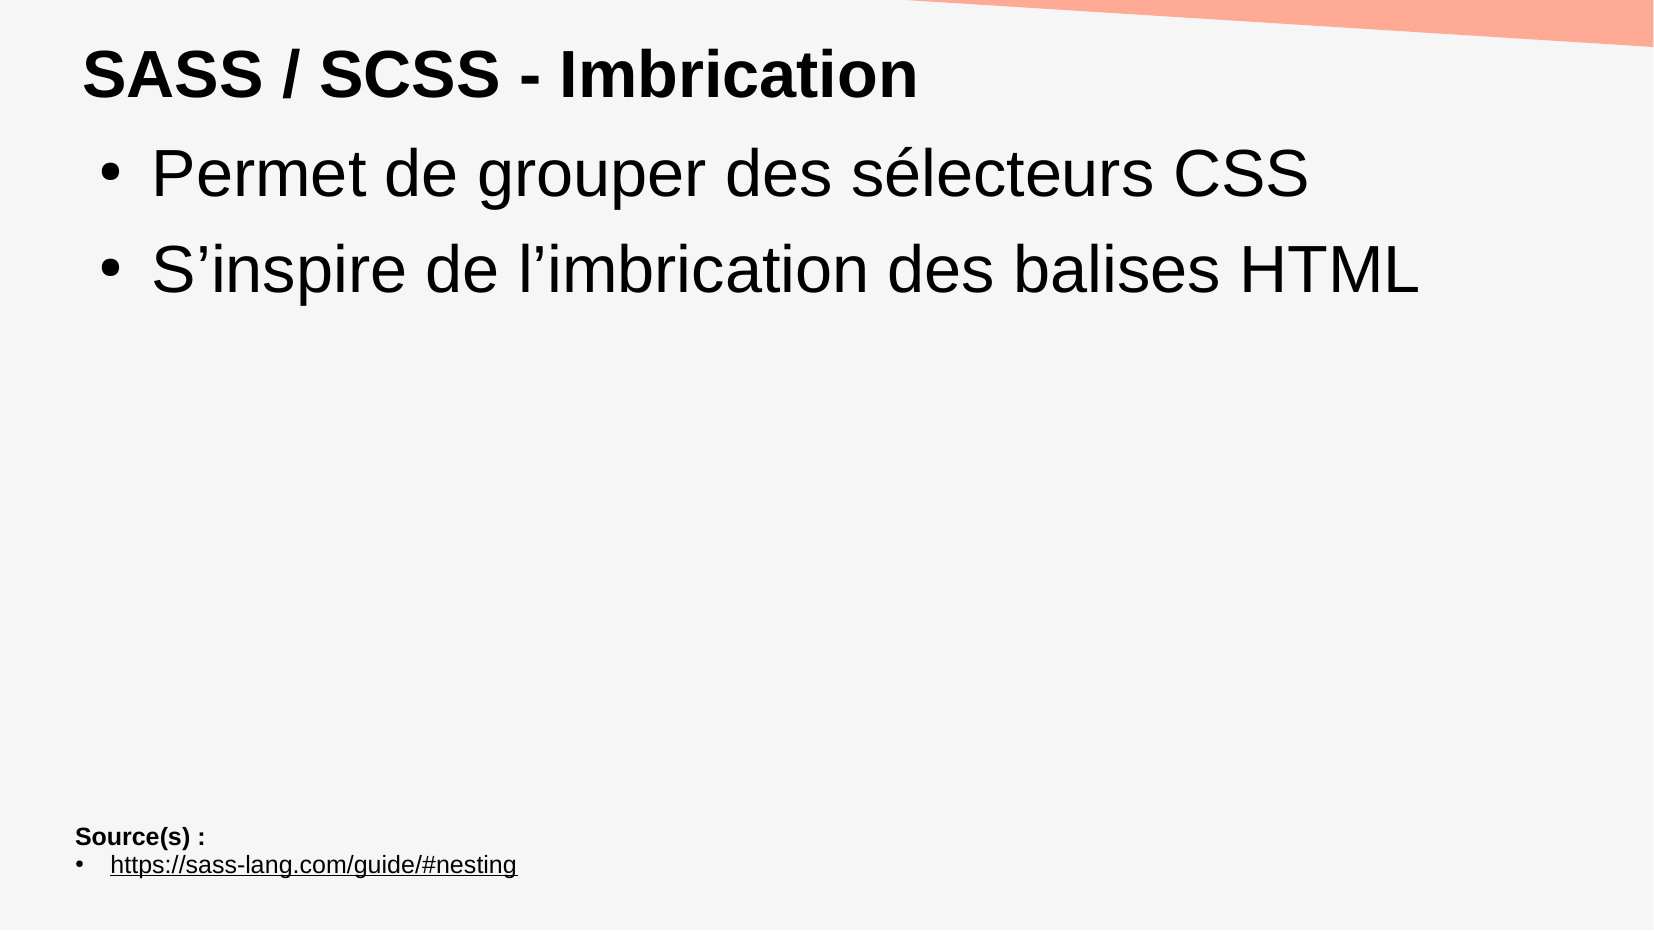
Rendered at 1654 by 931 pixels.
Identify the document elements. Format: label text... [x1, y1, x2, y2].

list Permet de grouper des sélecteurs CSS S’inspire de l’imbrication des balises HTML [80, 135, 1620, 816]
title SASS / SCSS - Imbrication [82, 37, 1571, 114]
text_box Source(s) : https://sass-lang.com/guide/#nesting [60, 815, 1546, 929]
text_box [905, 0, 1654, 48]
